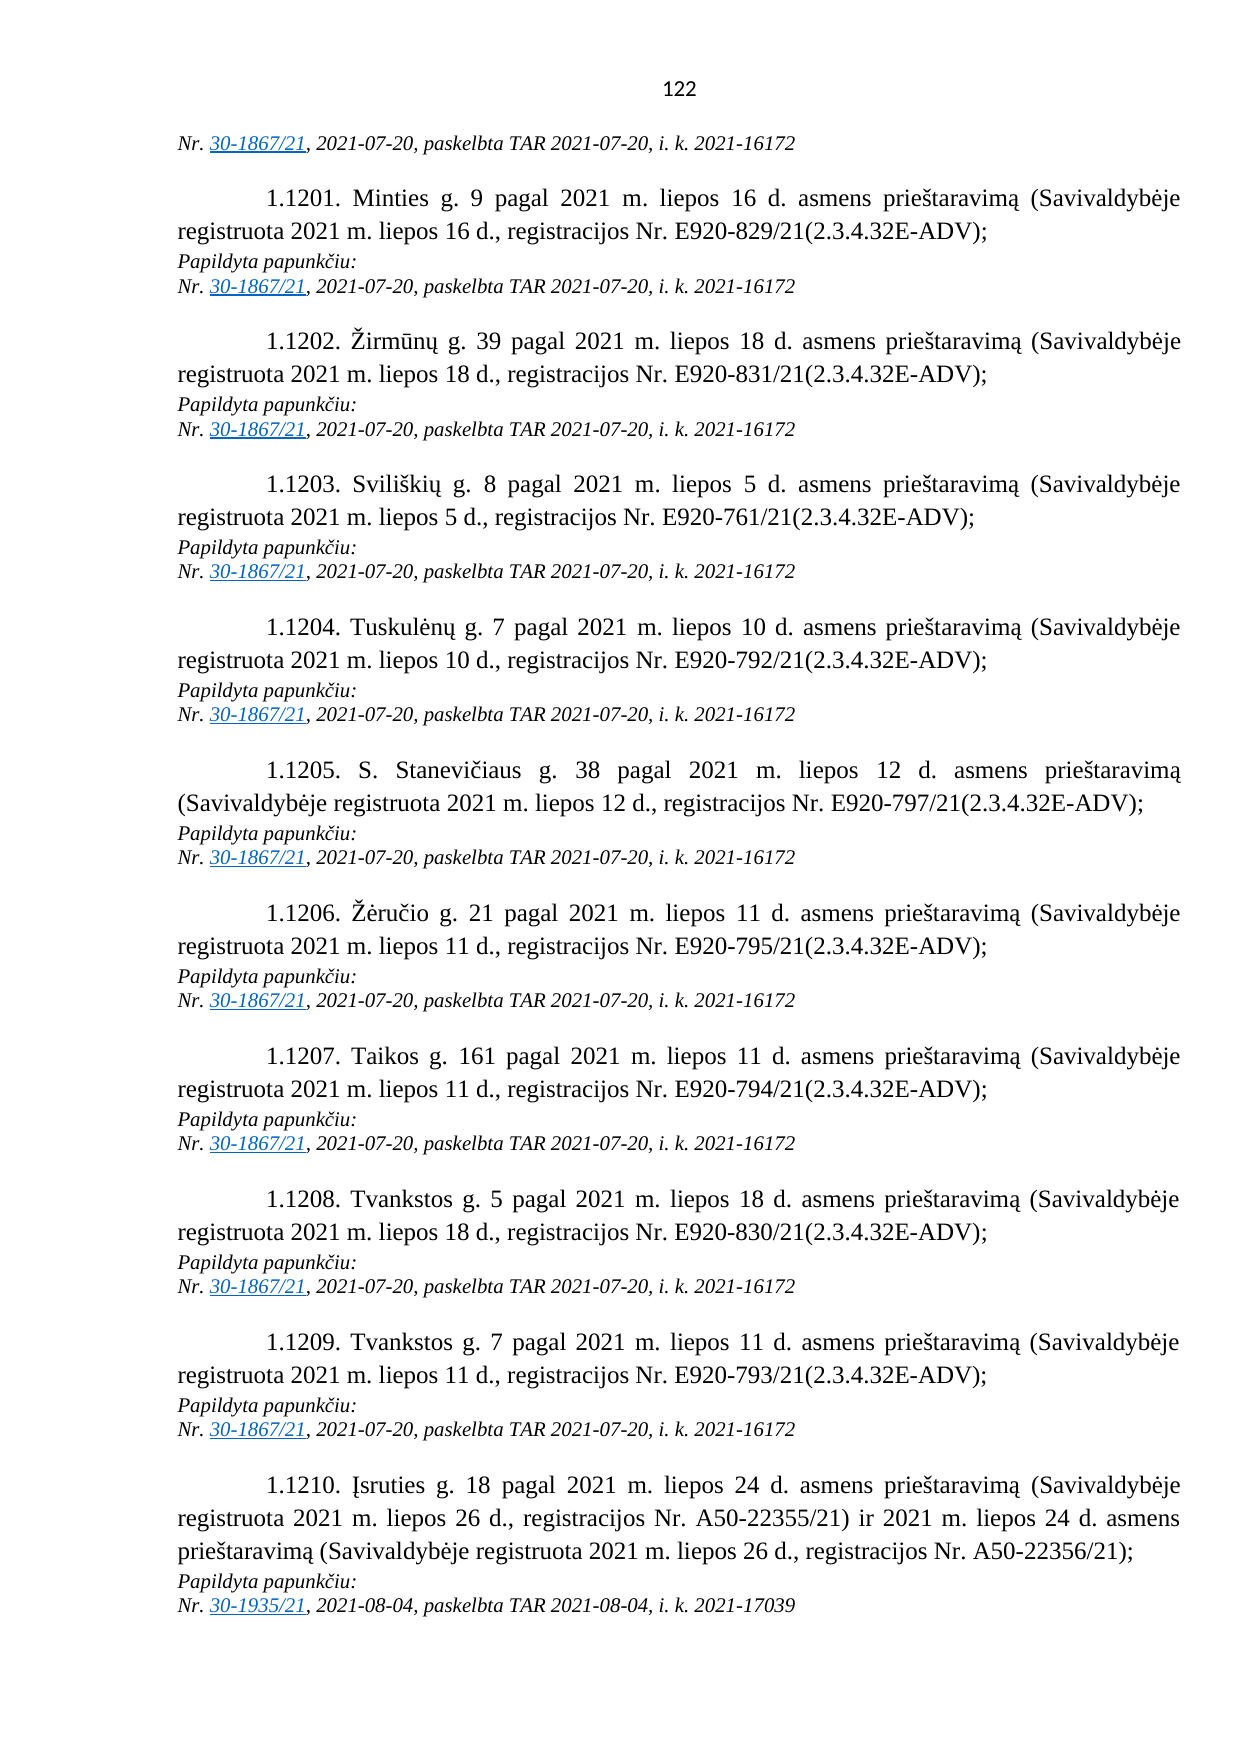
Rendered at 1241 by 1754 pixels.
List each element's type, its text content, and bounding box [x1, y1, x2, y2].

text Nr. 30-1867/21, 2021-07-20, paskelbta TAR 2021-07-20, i. k. 2021-16172 [177, 416, 1181, 441]
text 1.1205. S. Stanevičiaus g. 38 pagal 2021 m. liepos 12 d. asmens prieštaravimą (Savivaldybėje registruota 2021 m. liepos 12 d., registracijos Nr. E920-797/21(2.3.4.32E-ADV); [177, 755, 1181, 817]
text Papildyta papunkčiu: [177, 678, 1181, 702]
text 1.1202. Žirmūnų g. 39 pagal 2021 m. liepos 18 d. asmens prieštaravimą (Savivaldybėje registruota 2021 m. liepos 18 d., registracijos Nr. E920-831/21(2.3.4.32E-ADV); [177, 326, 1181, 388]
text 1.1203. Sviliškių g. 8 pagal 2021 m. liepos 5 d. asmens prieštaravimą (Savivaldybėje registruota 2021 m. liepos 5 d., registracijos Nr. E920-761/21(2.3.4.32E-ADV); [177, 469, 1181, 531]
text Nr. 30-1867/21, 2021-07-20, paskelbta TAR 2021-07-20, i. k. 2021-16172 [177, 1274, 1181, 1298]
text Nr. 30-1867/21, 2021-07-20, paskelbta TAR 2021-07-20, i. k. 2021-16172 [177, 988, 1181, 1012]
text Papildyta papunkčiu: [177, 1250, 1181, 1274]
text 1.1204. Tuskulėnų g. 7 pagal 2021 m. liepos 10 d. asmens prieštaravimą (Savivaldybėje registruota 2021 m. liepos 10 d., registracijos Nr. E920-792/21(2.3.4.32E-ADV); [177, 612, 1181, 674]
text Nr. 30-1867/21, 2021-07-20, paskelbta TAR 2021-07-20, i. k. 2021-16172 [177, 1417, 1181, 1441]
text Nr. 30-1867/21, 2021-07-20, paskelbta TAR 2021-07-20, i. k. 2021-16172 [177, 131, 1181, 155]
text 1.1209. Tvankstos g. 7 pagal 2021 m. liepos 11 d. asmens prieštaravimą (Savivaldybėje registruota 2021 m. liepos 11 d., registracijos Nr. E920-793/21(2.3.4.32E-ADV); [177, 1327, 1181, 1388]
text Nr. 30-1867/21, 2021-07-20, paskelbta TAR 2021-07-20, i. k. 2021-16172 [177, 845, 1181, 869]
text Papildyta papunkčiu: [177, 249, 1181, 273]
text 1.1210. Įsruties g. 18 pagal 2021 m. liepos 24 d. asmens prieštaravimą (Savivaldybėje registruota 2021 m. liepos 26 d., registracijos Nr. A50-22355/21) ir 2021 m. liepos 24 d. asmens prieštaravimą (Savivaldybėje registruota 2021 m. liepos 26 d., registracijos Nr. A50-22356/21); [177, 1470, 1181, 1564]
text 1.1206. Žėručio g. 21 pagal 2021 m. liepos 11 d. asmens prieštaravimą (Savivaldybėje registruota 2021 m. liepos 11 d., registracijos Nr. E920-795/21(2.3.4.32E-ADV); [177, 898, 1181, 960]
text Nr. 30-1867/21, 2021-07-20, paskelbta TAR 2021-07-20, i. k. 2021-16172 [177, 702, 1181, 726]
text Papildyta papunkčiu: [177, 964, 1181, 988]
text Nr. 30-1867/21, 2021-07-20, paskelbta TAR 2021-07-20, i. k. 2021-16172 [177, 273, 1181, 298]
text Nr. 30-1935/21, 2021-08-04, paskelbta TAR 2021-08-04, i. k. 2021-17039 [177, 1593, 1181, 1617]
text Nr. 30-1867/21, 2021-07-20, paskelbta TAR 2021-07-20, i. k. 2021-16172 [177, 559, 1181, 583]
text Papildyta papunkčiu: [177, 1107, 1181, 1131]
text 1.1201. Minties g. 9 pagal 2021 m. liepos 16 d. asmens prieštaravimą (Savivaldybėje registruota 2021 m. liepos 16 d., registracijos Nr. E920-829/21(2.3.4.32E-ADV); [177, 183, 1181, 245]
text 1.1207. Taikos g. 161 pagal 2021 m. liepos 11 d. asmens prieštaravimą (Savivaldybėje registruota 2021 m. liepos 11 d., registracijos Nr. E920-794/21(2.3.4.32E-ADV); [177, 1041, 1181, 1103]
text Papildyta papunkčiu: [177, 821, 1181, 845]
text Papildyta papunkčiu: [177, 1569, 1181, 1593]
text 1.1208. Tvankstos g. 5 pagal 2021 m. liepos 18 d. asmens prieštaravimą (Savivaldybėje registruota 2021 m. liepos 18 d., registracijos Nr. E920-830/21(2.3.4.32E-ADV); [177, 1184, 1181, 1246]
text Papildyta papunkčiu: [177, 1393, 1181, 1417]
text Papildyta papunkčiu: [177, 392, 1181, 416]
text Nr. 30-1867/21, 2021-07-20, paskelbta TAR 2021-07-20, i. k. 2021-16172 [177, 1131, 1181, 1155]
text Papildyta papunkčiu: [177, 535, 1181, 559]
